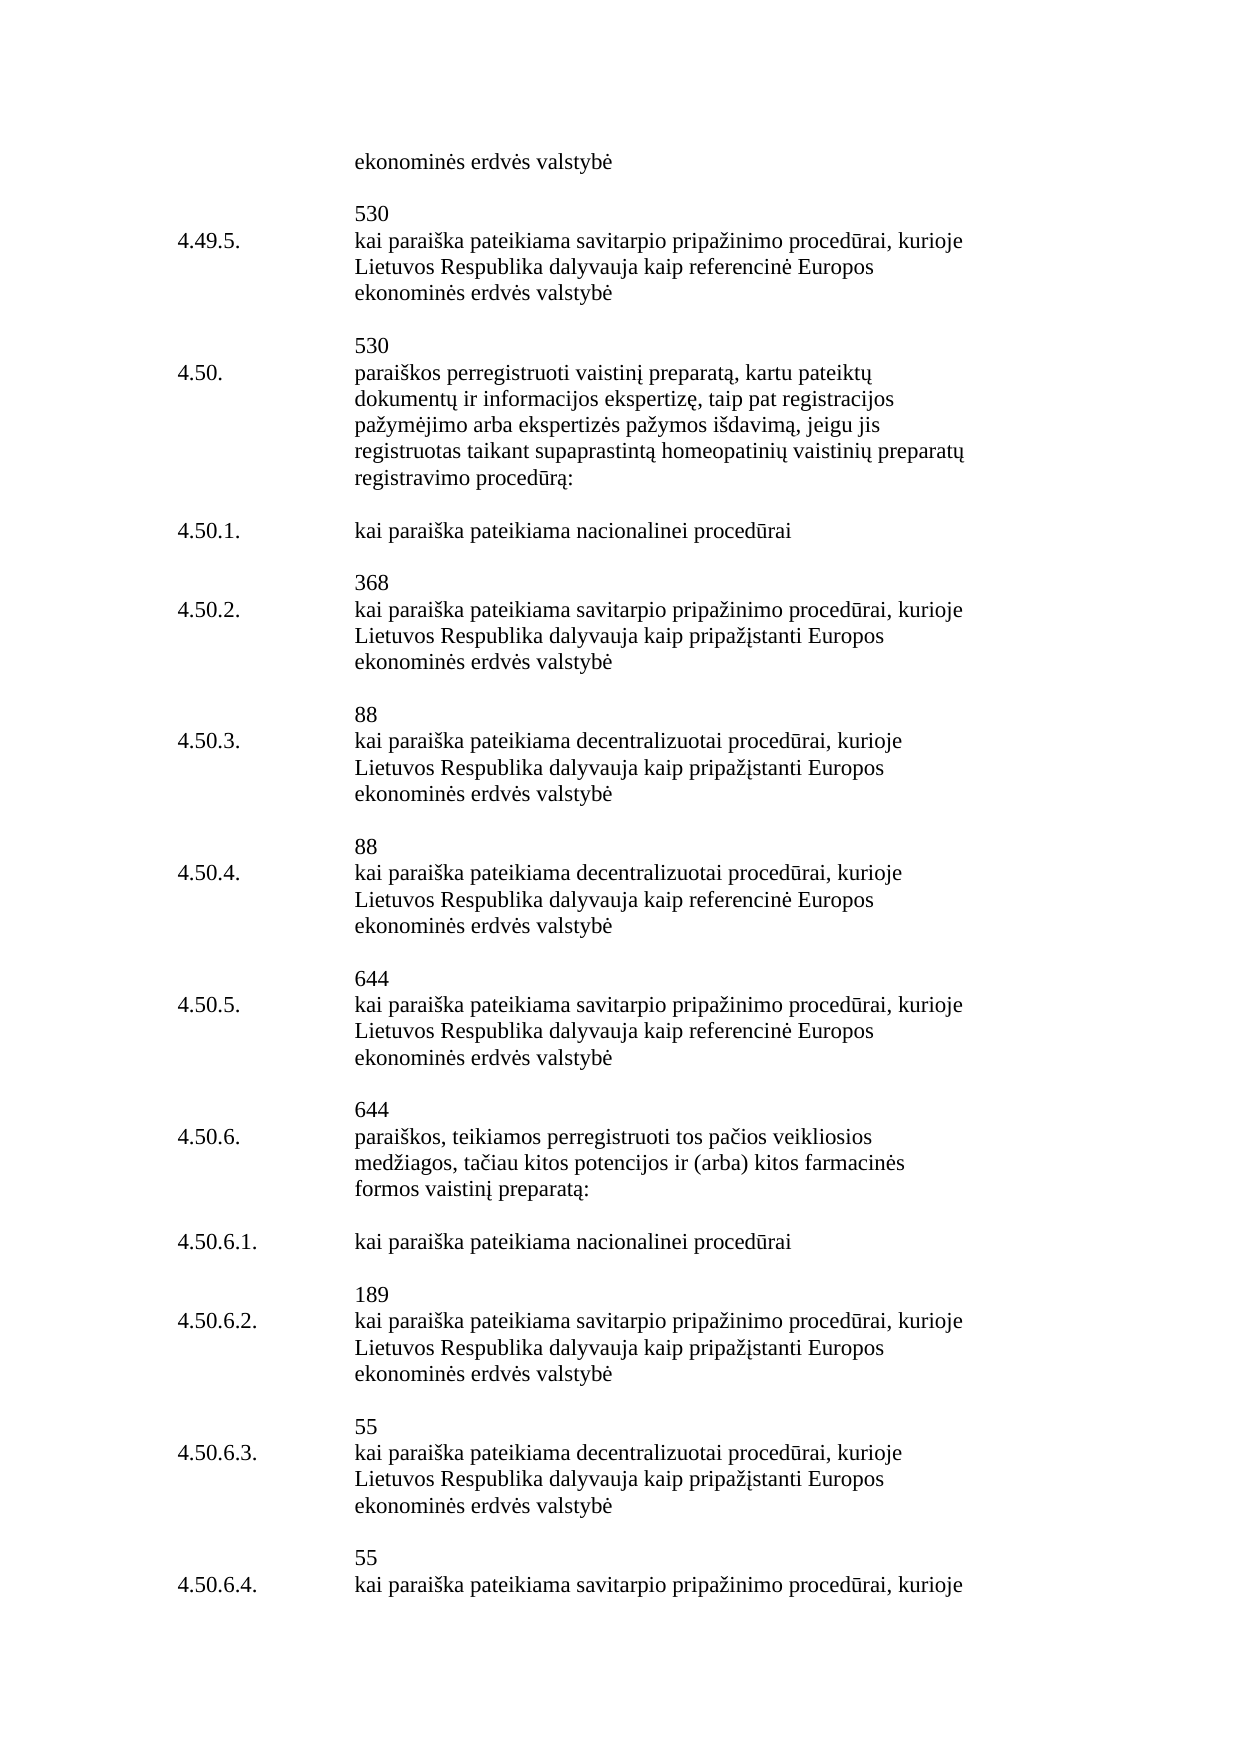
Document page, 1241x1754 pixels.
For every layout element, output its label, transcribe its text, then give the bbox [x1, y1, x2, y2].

text ekonominės erdvės valstybė 530 [354, 148, 975, 227]
text registruotas taikant supaprastintą homeopatinių vaistinių preparatų [354, 438, 975, 464]
text Lietuvos Respublika dalyvauja kaip pripažįstanti Europos [354, 1334, 975, 1360]
text medžiagos, tačiau kitos potencijos ir (arba) kitos farmacinės [354, 1149, 975, 1176]
text Lietuvos Respublika dalyvauja kaip pripažįstanti Europos [354, 622, 975, 648]
text 4.50.6. paraiškos, teikiamos perregistruoti tos pačios veikliosios [177, 1123, 975, 1149]
text 4.50.6.1. kai paraiška pateikiama nacionalinei procedūrai 189 [177, 1228, 975, 1307]
text Lietuvos Respublika dalyvauja kaip pripažįstanti Europos [354, 1465, 975, 1492]
text pažymėjimo arba ekspertizės pažymos išdavimą, jeigu jis [354, 411, 975, 438]
text ekonominės erdvės valstybė 644 [354, 912, 975, 991]
text 4.50.6.3. kai paraiška pateikiama decentralizuotai procedūrai, kurioje [177, 1439, 975, 1465]
text ekonominės erdvės valstybė 55 [354, 1360, 975, 1439]
text registravimo procedūrą: [354, 464, 975, 517]
text Lietuvos Respublika dalyvauja kaip referencinė Europos [354, 1017, 975, 1044]
text Lietuvos Respublika dalyvauja kaip referencinė Europos [354, 886, 975, 912]
text 4.49.5. kai paraiška pateikiama savitarpio pripažinimo procedūrai, kurioje [177, 227, 975, 253]
text dokumentų ir informacijos ekspertizę, taip pat registracijos [354, 385, 975, 411]
text 4.50.2. kai paraiška pateikiama savitarpio pripažinimo procedūrai, kurioje [177, 596, 975, 622]
text ekonominės erdvės valstybė 55 [354, 1492, 975, 1571]
text 4.50.4. kai paraiška pateikiama decentralizuotai procedūrai, kurioje [177, 859, 975, 886]
text Lietuvos Respublika dalyvauja kaip referencinė Europos [354, 253, 975, 279]
text 4.50. paraiškos perregistruoti vaistinį preparatą, kartu pateiktų [177, 358, 975, 385]
text ekonominės erdvės valstybė 530 [354, 279, 975, 358]
text 4.50.3. kai paraiška pateikiama decentralizuotai procedūrai, kurioje [177, 727, 975, 754]
text ekonominės erdvės valstybė 88 [354, 780, 975, 859]
text 4.50.6.4. kai paraiška pateikiama savitarpio pripažinimo procedūrai, kurioje [177, 1571, 975, 1597]
text formos vaistinį preparatą: [354, 1176, 975, 1228]
text ekonominės erdvės valstybė 88 [354, 648, 975, 727]
text Lietuvos Respublika dalyvauja kaip pripažįstanti Europos [354, 754, 975, 780]
text ekonominės erdvės valstybė 644 [354, 1044, 975, 1123]
text 4.50.6.2. kai paraiška pateikiama savitarpio pripažinimo procedūrai, kurioje [177, 1307, 975, 1334]
text 4.50.5. kai paraiška pateikiama savitarpio pripažinimo procedūrai, kurioje [177, 991, 975, 1017]
text 4.50.1. kai paraiška pateikiama nacionalinei procedūrai 368 [177, 517, 975, 596]
